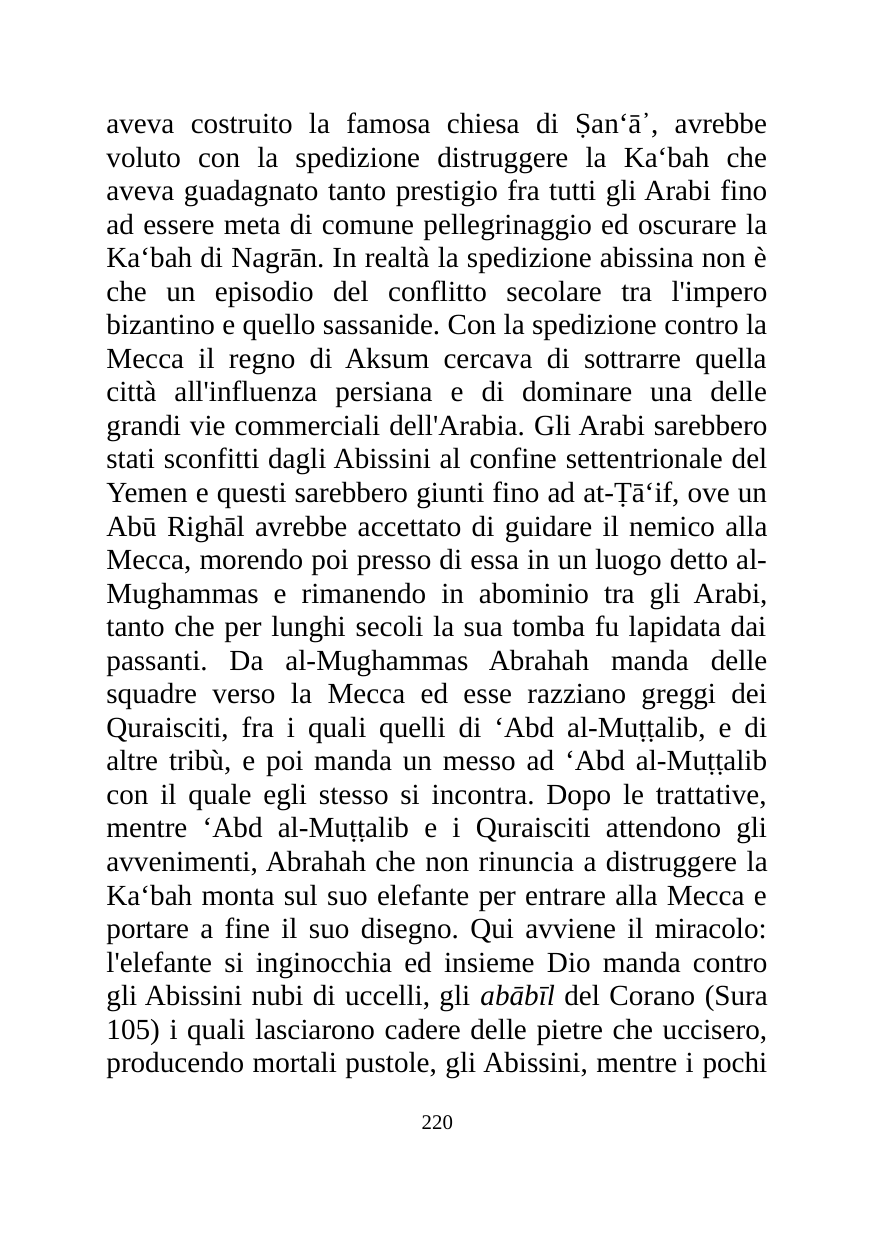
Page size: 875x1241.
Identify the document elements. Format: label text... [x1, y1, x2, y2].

text aveva costruito la famosa chiesa di Ṣan‘ā᾽, avrebbe voluto con la spedizione distruggere la Ka‘bah che aveva guadagnato tanto prestigio fra tutti gli Arabi fino ad essere meta di comune pellegrinaggio ed oscurare la Ka‘bah di Nagrān. In realtà la spedizione abissina non è che un episodio del conflitto secolare tra l'impero bizantino e quello sassanide. Con la spedizione contro la Mecca il regno di Aksum cercava di sottrarre quella città all'influenza persiana e di dominare una delle grandi vie commerciali dell'Arabia. Gli Arabi sarebbero stati sconfitti dagli Abissini al confine settentrionale del Yemen e questi sarebbero giunti fino ad at-Ṭā‘if, ove un Abū Righāl avrebbe accettato di guidare il nemico alla Mecca, morendo poi presso di essa in un luogo detto al-Mughammas e rimanendo in abominio tra gli Arabi, tanto che per lunghi secoli la sua tomba fu lapidata dai passanti. Da al-Mughammas Abrahah manda delle squadre verso la Mecca ed esse razziano greggi dei Quraisciti, fra i quali quelli di ‘Abd al-Muṭṭalib, e di altre tribù, e poi manda un messo ad ‘Abd al-Muṭṭalib con il quale egli stesso si incontra. Dopo le trattative, mentre ‘Abd al-Muṭṭalib e i Quraisciti attendono gli avvenimenti, Abrahah che non rinuncia a distruggere la Ka‘bah monta sul suo elefante per entrare alla Mecca e portare a fine il suo disegno. Qui avviene il miracolo: l'elefante si inginocchia ed insieme Dio manda contro gli Abissini nubi di uccelli, gli abābīl del Corano (Sura 105) i quali lasciarono cadere delle pietre che uccisero, producendo mortali pustole, gli Abissini, mentre i pochi [106, 106, 768, 1079]
